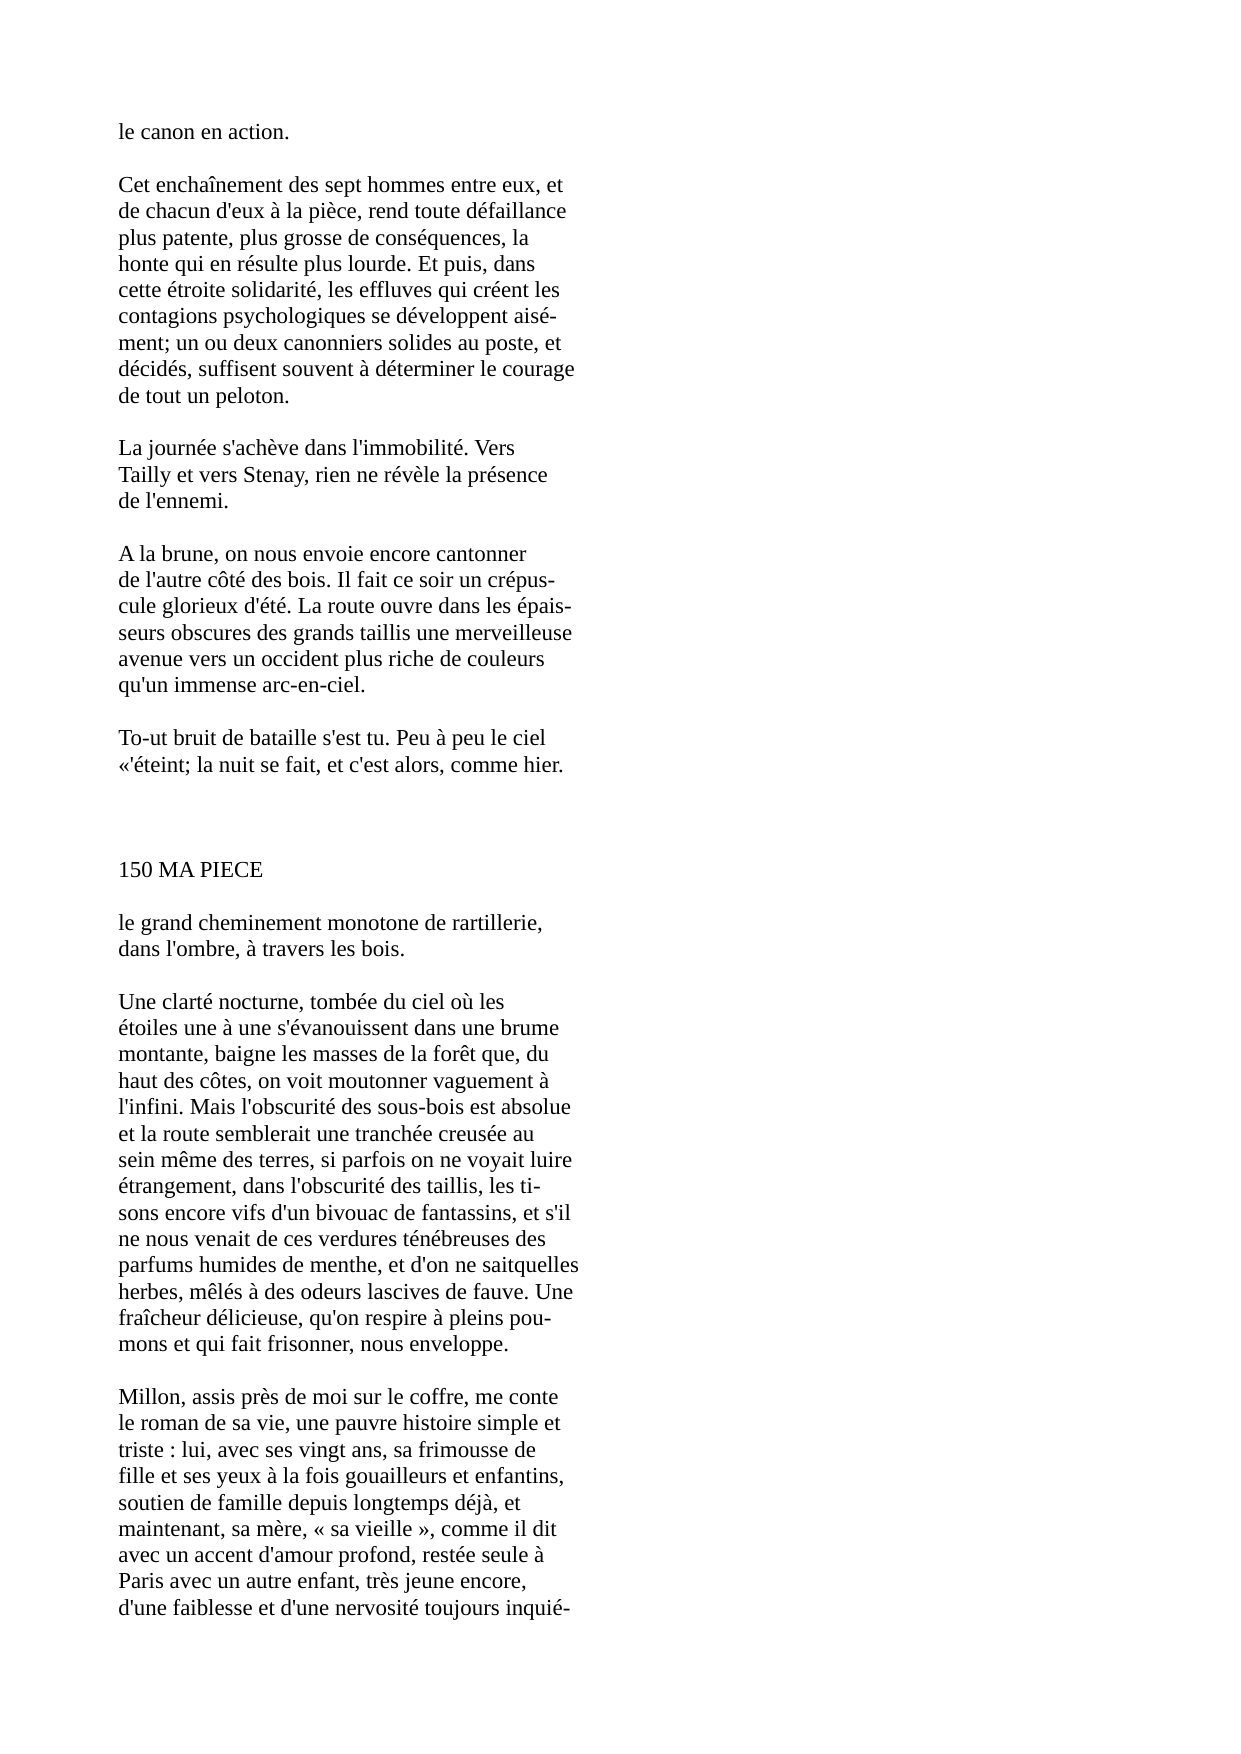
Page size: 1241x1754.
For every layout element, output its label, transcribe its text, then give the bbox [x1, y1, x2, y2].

text triste : lui, avec ses vingt ans, sa frimousse de [118, 1436, 1122, 1462]
text Millon, assis près de moi sur le coffre, me conte [118, 1383, 1122, 1409]
text To-ut bruit de bataille s'est tu. Peu à peu le ciel [118, 724, 1122, 751]
text le roman de sa vie, une pauvre histoire simple et [118, 1409, 1122, 1436]
text maintenant, sa mère, « sa vieille », comme il dit [118, 1515, 1122, 1541]
text de l'autre côté des bois. Il fait ce soir un crépus- [118, 566, 1122, 592]
text Une clarté nocturne, tombée du ciel où les [118, 988, 1122, 1014]
text parfums humides de menthe, et d'on ne saitquelles [118, 1251, 1122, 1278]
text herbes, mêlés à des odeurs lascives de fauve. Une [118, 1278, 1122, 1304]
text A la brune, on nous envoie encore cantonner [118, 540, 1122, 566]
text Paris avec un autre enfant, très jeune encore, [118, 1568, 1122, 1594]
text 150 MA PIECE [118, 856, 1122, 882]
text avenue vers un occident plus riche de couleurs [118, 645, 1122, 672]
text et la route semblerait une tranchée creusée au [118, 1119, 1122, 1146]
text décidés, suffisent souvent à déterminer le courage [118, 355, 1122, 382]
text qu'un immense arc-en-ciel. [118, 672, 1122, 698]
text honte qui en résulte plus lourde. Et puis, dans [118, 250, 1122, 276]
text avec un accent d'amour profond, restée seule à [118, 1541, 1122, 1568]
text d'une faiblesse et d'une nervosité toujours inquié- [118, 1594, 1122, 1620]
text de chacun d'eux à la pièce, rend toute défaillance [118, 197, 1122, 223]
text «'éteint; la nuit se fait, et c'est alors, comme hier. [118, 751, 1122, 777]
text sons encore vifs d'un bivouac de fantassins, et s'il [118, 1199, 1122, 1225]
text fille et ses yeux à la fois gouailleurs et enfantins, [118, 1462, 1122, 1488]
text Cet enchaînement des sept hommes entre eux, et [118, 171, 1122, 197]
text mons et qui fait frisonner, nous enveloppe. [118, 1330, 1122, 1357]
text cette étroite solidarité, les effluves qui créent les [118, 276, 1122, 303]
text étrangement, dans l'obscurité des taillis, les ti- [118, 1172, 1122, 1199]
text haut des côtes, on voit moutonner vaguement à [118, 1067, 1122, 1093]
text soutien de famille depuis longtemps déjà, et [118, 1488, 1122, 1515]
text montante, baigne les masses de la forêt que, du [118, 1041, 1122, 1067]
text fraîcheur délicieuse, qu'on respire à pleins pou- [118, 1304, 1122, 1330]
text dans l'ombre, à travers les bois. [118, 935, 1122, 961]
text ment; un ou deux canonniers solides au poste, et [118, 329, 1122, 355]
text le grand cheminement monotone de rartillerie, [118, 909, 1122, 935]
text ne nous venait de ces verdures ténébreuses des [118, 1225, 1122, 1251]
text Tailly et vers Stenay, rien ne révèle la présence [118, 461, 1122, 487]
text le canon en action. [118, 118, 1122, 144]
text étoiles une à une s'évanouissent dans une brume [118, 1014, 1122, 1041]
text contagions psychologiques se développent aisé- [118, 303, 1122, 329]
text seurs obscures des grands taillis une merveilleuse [118, 619, 1122, 645]
text cule glorieux d'été. La route ouvre dans les épais- [118, 592, 1122, 619]
text sein même des terres, si parfois on ne voyait luire [118, 1146, 1122, 1172]
text de tout un peloton. [118, 382, 1122, 408]
text La journée s'achève dans l'immobilité. Vers [118, 434, 1122, 461]
text l'infini. Mais l'obscurité des sous-bois est absolue [118, 1093, 1122, 1119]
text de l'ennemi. [118, 487, 1122, 513]
text plus patente, plus grosse de conséquences, la [118, 223, 1122, 250]
